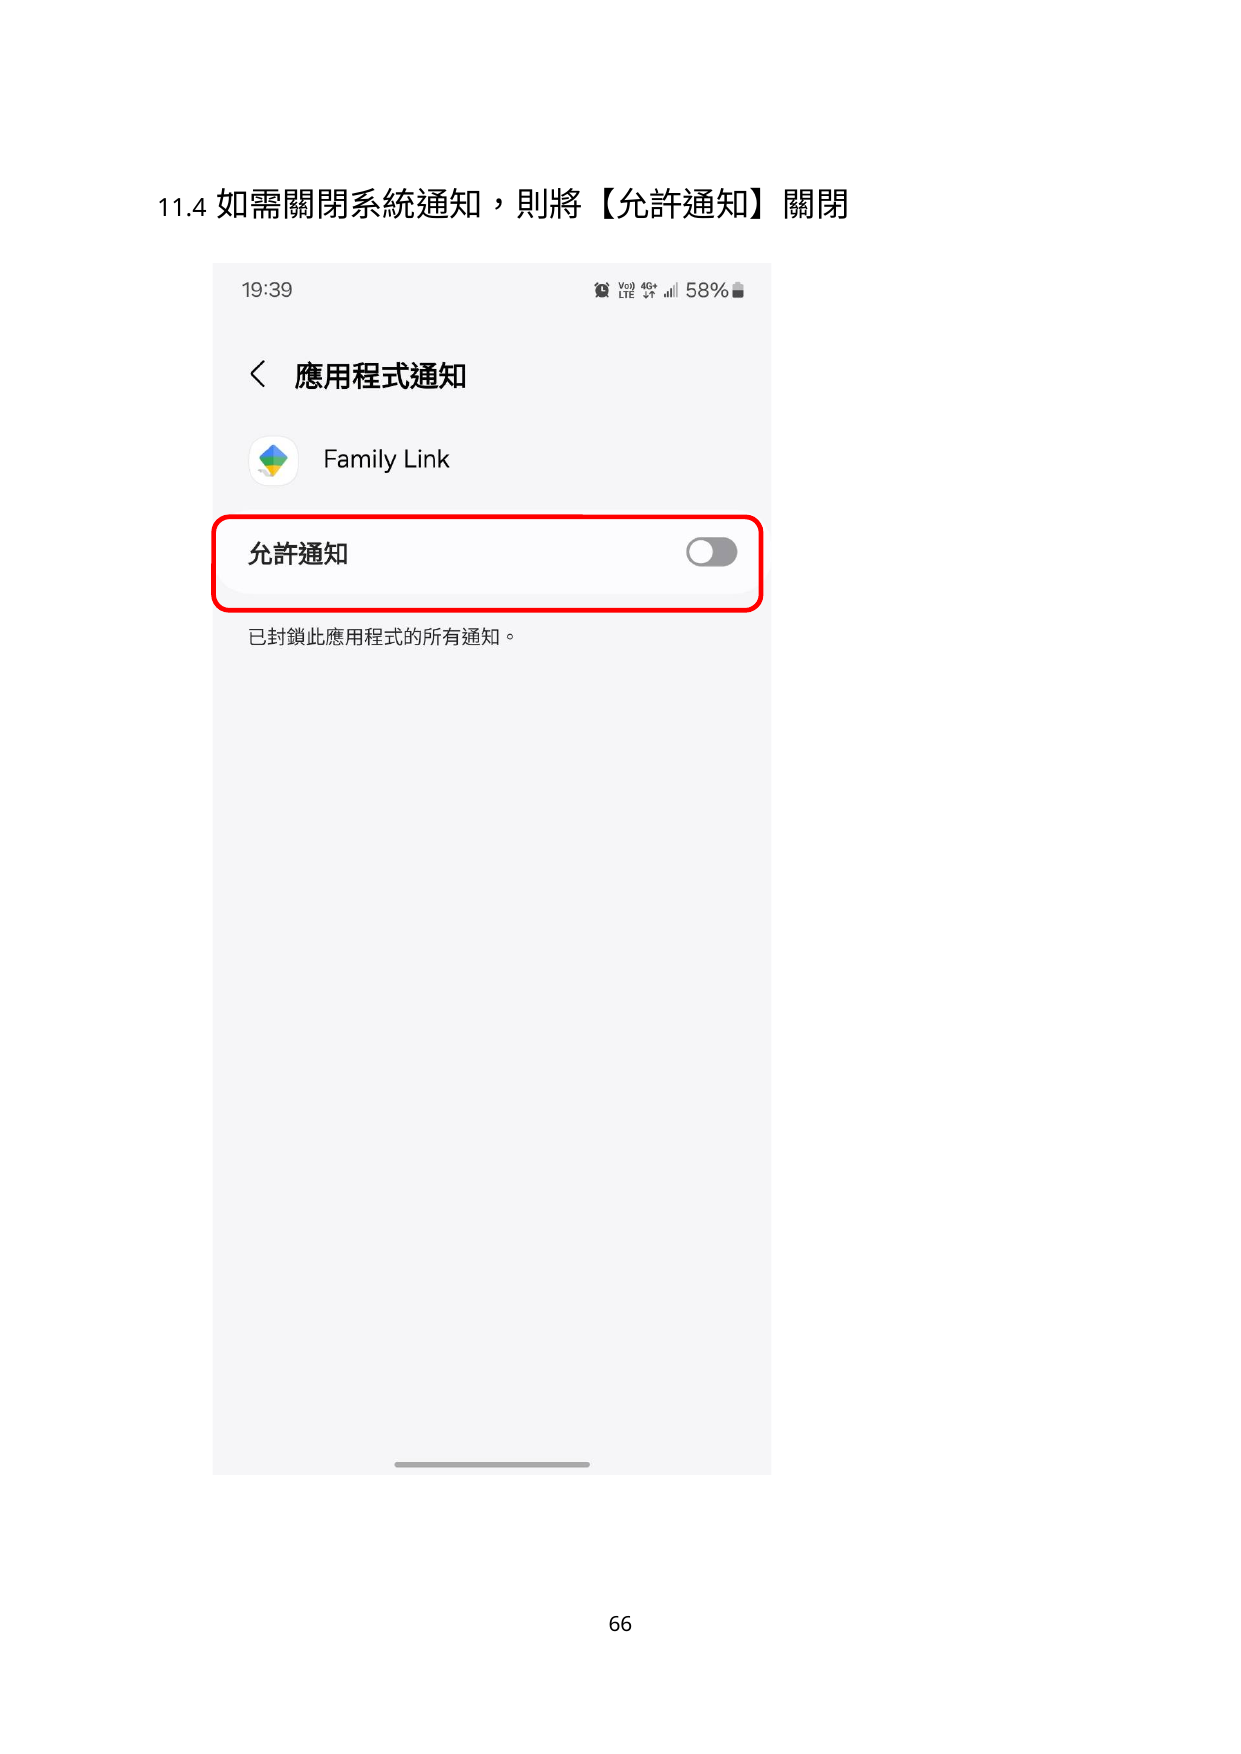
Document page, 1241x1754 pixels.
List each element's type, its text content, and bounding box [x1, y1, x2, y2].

picture [216, 520, 758, 607]
list 如需關閉系統通知，則將【允許通知】關閉 [157, 164, 1128, 239]
picture [212, 263, 772, 1475]
